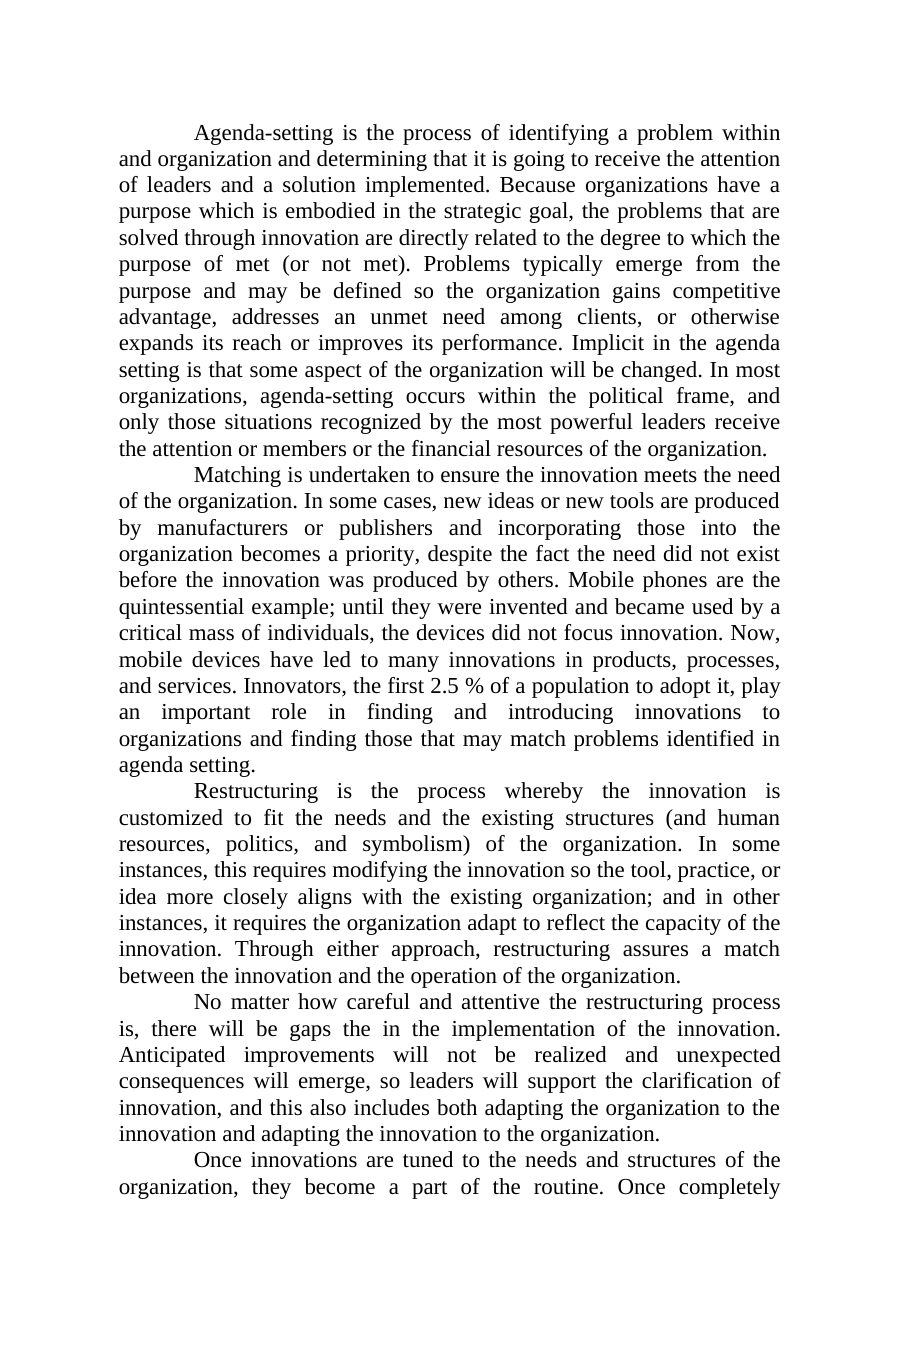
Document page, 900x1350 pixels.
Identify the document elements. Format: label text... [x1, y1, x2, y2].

text No matter how careful and attentive the restructuring process is, there will be gaps the in the implementation of the innovation. Anticipated improvements will not be realized and unexpected consequences will emerge, so leaders will support the clarification of innovation, and this also includes both adapting the organization to the innovation and adapting the innovation to the organization. [118, 988, 781, 1146]
text Agenda-setting is the process of identifying a problem within and organization and determining that it is going to receive the attention of leaders and a solution implemented. Because organizations have a purpose which is embodied in the strategic goal, the problems that are solved through innovation are directly related to the degree to which the purpose of met (or not met). Problems typically emerge from the purpose and may be defined so the organization gains competitive advantage, addresses an unmet need among clients, or otherwise expands its reach or improves its performance. Implicit in the agenda setting is that some aspect of the organization will be changed. In most organizations, agenda-setting occurs within the political frame, and only those situations recognized by the most powerful leaders receive the attention or members or the financial resources of the organization. [118, 118, 781, 461]
text Restructuring is the process whereby the innovation is customized to fit the needs and the existing structures (and human resources, politics, and symbolism) of the organization. In some instances, this requires modifying the innovation so the tool, practice, or idea more closely aligns with the existing organization; and in other instances, it requires the organization adapt to reflect the capacity of the innovation. Through either approach, restructuring assures a match between the innovation and the operation of the organization. [118, 777, 781, 988]
text Once innovations are tuned to the needs and structures of the organization, they become a part of the routine. Once completely [118, 1146, 781, 1199]
text Matching is undertaken to ensure the innovation meets the need of the organization. In some cases, new ideas or new tools are produced by manufacturers or publishers and incorporating those into the organization becomes a priority, despite the fact the need did not exist before the innovation was produced by others. Mobile phones are the quintessential example; until they were invented and became used by a critical mass of individuals, the devices did not focus innovation. Now, mobile devices have led to many innovations in products, processes, and services. Innovators, the first 2.5 % of a population to adopt it, play an important role in finding and introducing innovations to organizations and finding those that may match problems identified in agenda setting. [118, 461, 781, 777]
